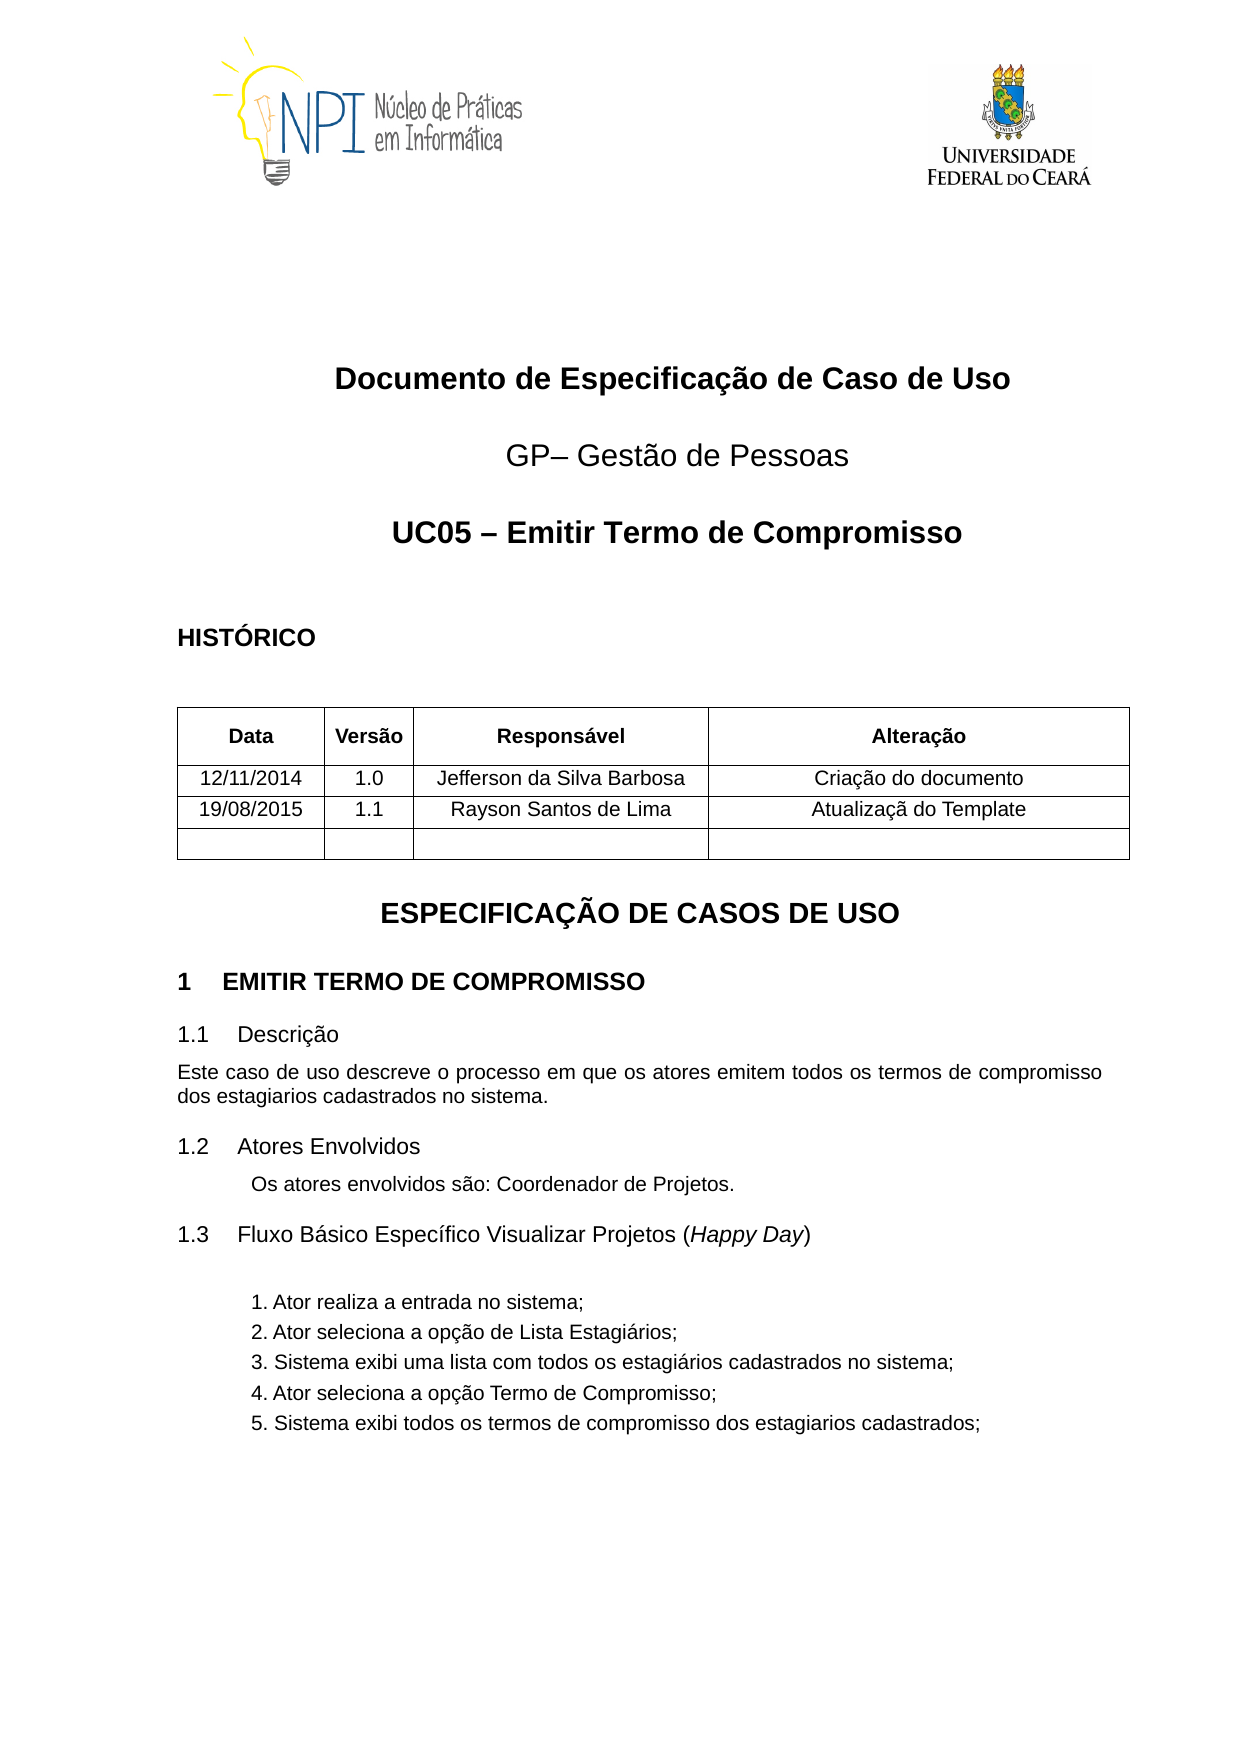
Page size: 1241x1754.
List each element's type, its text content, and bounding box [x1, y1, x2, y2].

text Especificação de casos de uso [177, 896, 1104, 930]
table_header Alteração [709, 708, 1129, 765]
text Este caso de uso descreve o processo em que os atores emitem todos os termos de compromisso dos estagiarios cadastrados no sistema. [177, 1060, 1103, 1108]
table_cell 1.0 [325, 766, 413, 796]
table_header Data [178, 708, 324, 765]
picture [202, 26, 530, 196]
table_cell [709, 829, 1129, 859]
text 1. Ator realiza a entrada no sistema; [177, 1290, 1104, 1314]
text GP– Gestão de Pessoas [177, 437, 1104, 473]
text 5. Sistema exibi todos os termos de compromisso dos estagiarios cadastrados; [177, 1411, 1104, 1434]
table_cell Rayson Santos de Lima [414, 797, 708, 827]
text 3. Sistema exibi uma lista com todos os estagiários cadastrados no sistema; [177, 1350, 1104, 1374]
table_header Versão [325, 708, 413, 765]
table_cell Criação do documento [709, 766, 1129, 796]
picture [927, 64, 1093, 188]
table_cell [414, 829, 708, 859]
text 2. Ator seleciona a opção de Lista Estagiários; [177, 1320, 1104, 1344]
text Os atores envolvidos são: Coordenador de Projetos. [177, 1172, 1104, 1196]
table_cell Atualizaçã do Template [709, 797, 1129, 827]
table_cell 12/11/2014 [178, 766, 324, 796]
text UC05 – Emitir Termo de Compromisso [177, 514, 1104, 550]
table_header Responsável [414, 708, 708, 765]
subtitle Fluxo Básico Específico Visualizar Projetos (Happy Day) [177, 1221, 1104, 1247]
subtitle Descrição [177, 1021, 1104, 1047]
subtitle Emitir Termo de Compromisso [177, 967, 1104, 996]
table_cell [178, 829, 324, 859]
table_cell [325, 829, 413, 859]
table_cell Jefferson da Silva Barbosa [414, 766, 708, 796]
subtitle Histórico [177, 623, 1104, 651]
table_cell 1.1 [325, 797, 413, 827]
text 4. Ator seleciona a opção Termo de Compromisso; [177, 1380, 1104, 1404]
text Documento de Especificação de Caso de Uso [177, 360, 1104, 396]
subtitle Atores Envolvidos [177, 1133, 1104, 1159]
table_cell 19/08/2015 [178, 797, 324, 827]
